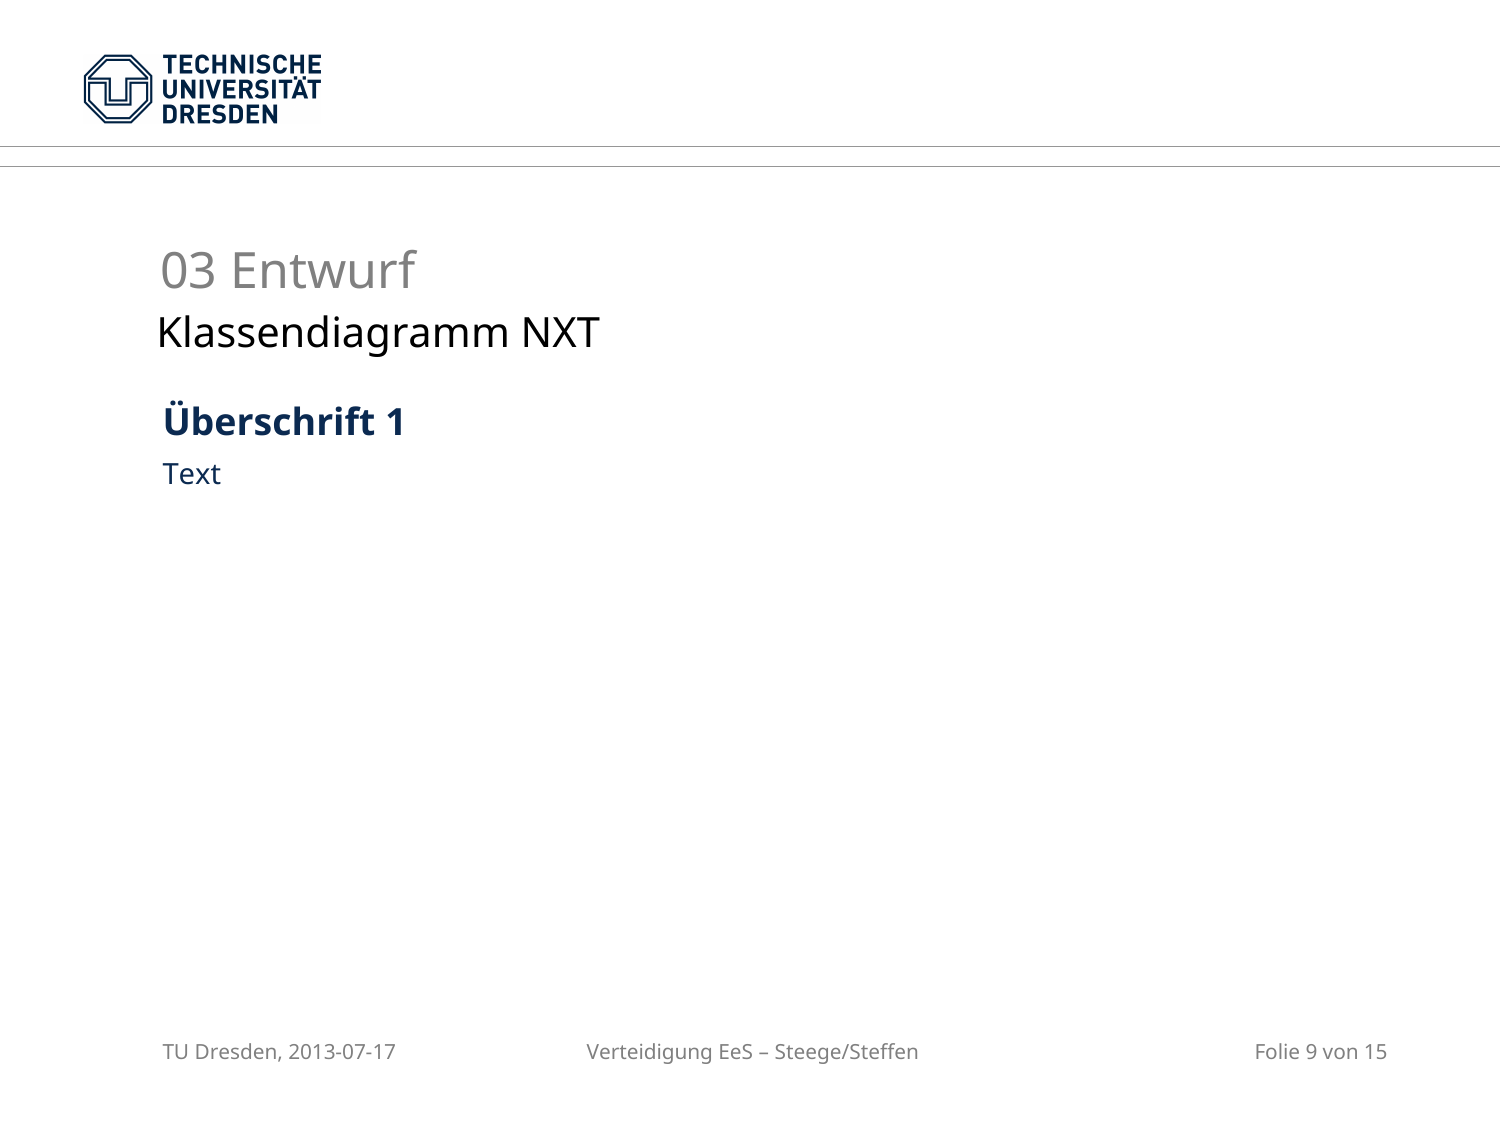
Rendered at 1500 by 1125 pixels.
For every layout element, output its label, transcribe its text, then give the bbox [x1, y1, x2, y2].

picture [83, 54, 321, 124]
text_box Klassendiagramm NXT [156, 299, 1388, 363]
list Überschrift 1 Text [162, 387, 1388, 963]
title 03 Entwurf [160, 230, 1392, 307]
